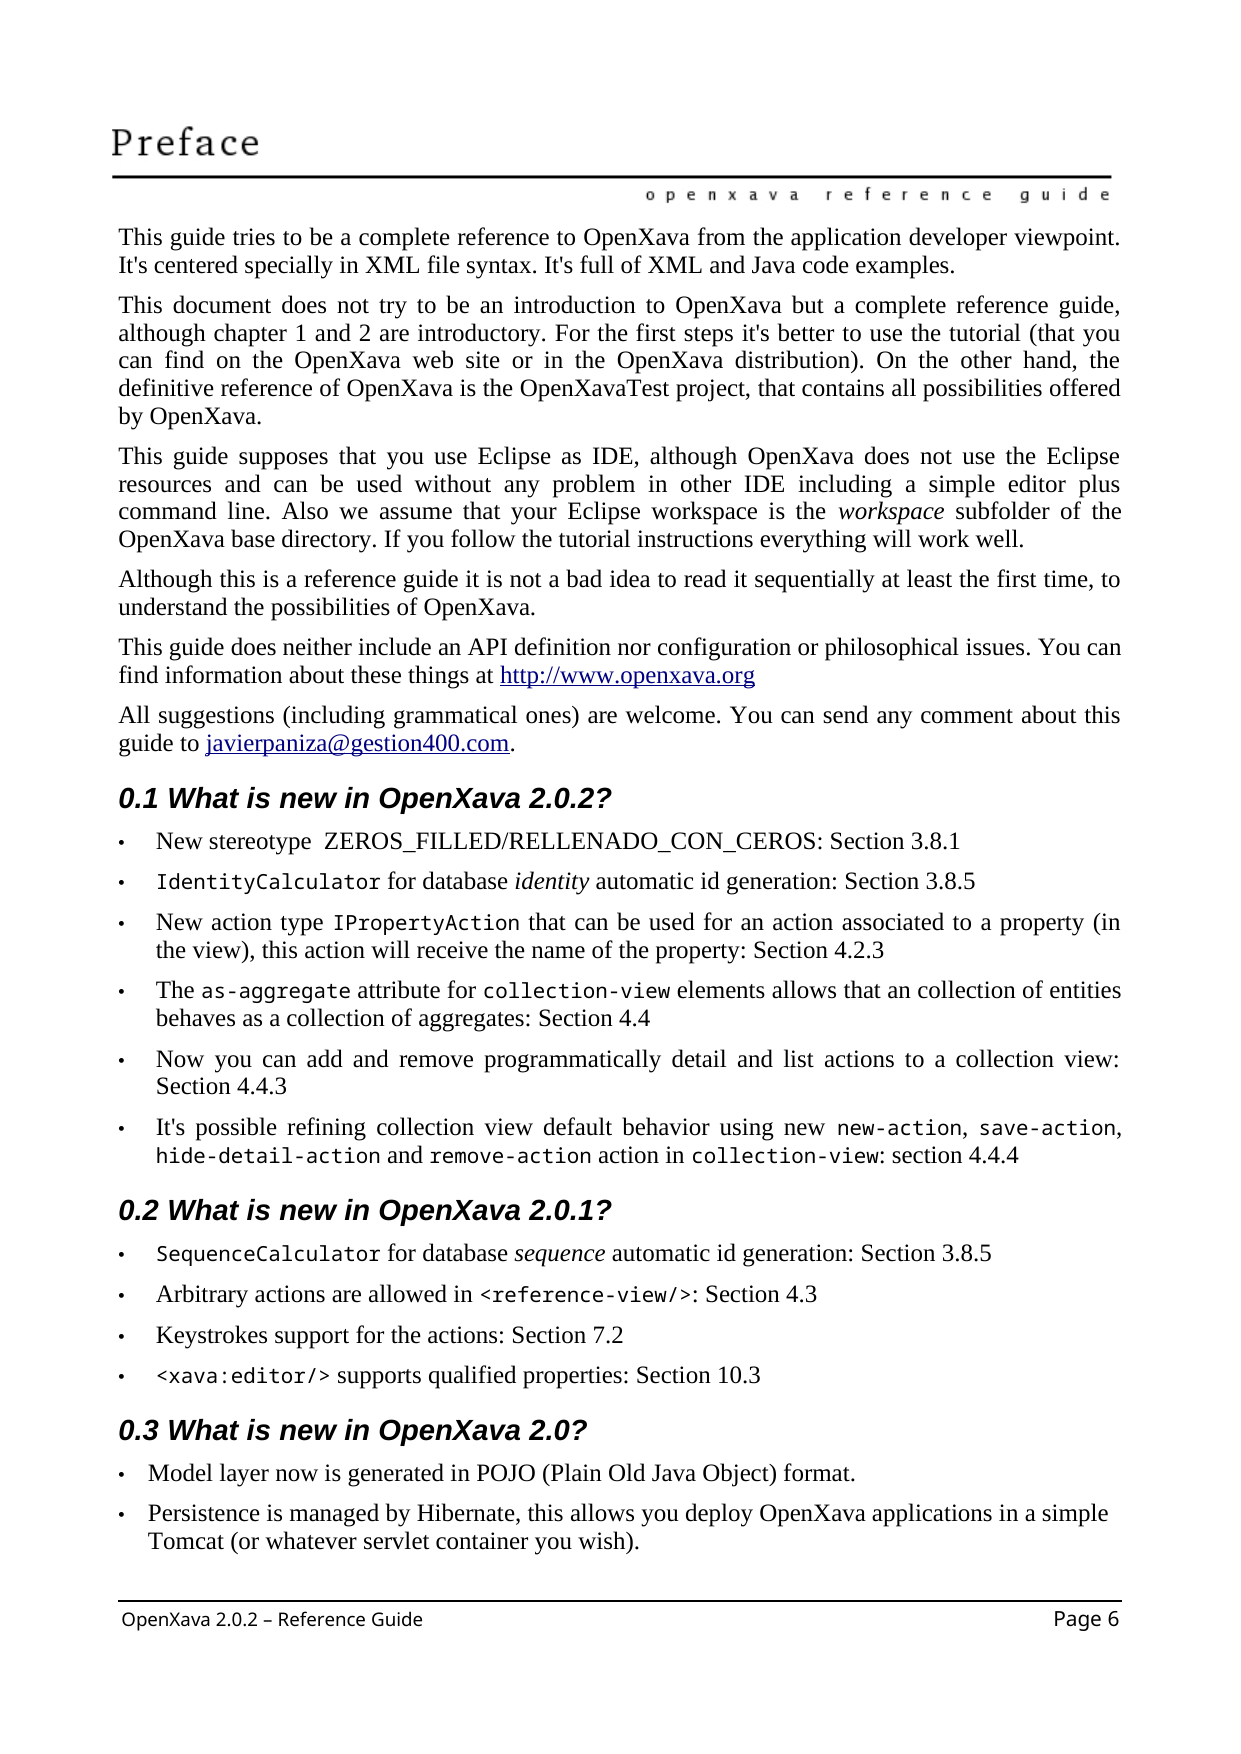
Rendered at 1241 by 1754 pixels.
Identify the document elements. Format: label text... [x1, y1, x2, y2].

subtitle Preface [118, 118, 1122, 211]
list Arbitrary actions are allowed in <reference-view/>: Section 4.3 [118, 1280, 1122, 1308]
list Now you can add and remove programmatically detail and list actions to a collection view: Section 4.4.3 [118, 1045, 1122, 1100]
list Keystrokes support for the actions: Section 7.2 [118, 1321, 1122, 1348]
list New action type IPropertyAction that can be used for an action associated to a property (in the view), this action will receive the name of the property: Section 4.2.3 [118, 908, 1122, 964]
list The as-aggregate attribute for collection-view elements allows that an collection of entities behaves as a collection of aggregates: Section 4.4 [118, 976, 1122, 1032]
subtitle What is new in OpenXava 2.0? [118, 1414, 1122, 1447]
list IdentityCalculator for database identity automatic id generation: Section 3.8.5 [118, 867, 1122, 895]
list New stereotype ZEROS_FILLED/RELLENADO_CON_CEROS: Section 3.8.1 [118, 827, 1122, 854]
picture [112, 118, 1116, 206]
list <xava:editor/> supports qualified properties: Section 10.3 [118, 1361, 1122, 1389]
subtitle What is new in OpenXava 2.0.1? [118, 1194, 1122, 1227]
text This document does not try to be an introduction to OpenXava but a complete reference guide, although chapter 1 and 2 are introductory. For the first steps it's better to use the tutorial (that you can find on the OpenXava web site or in the OpenXava distribution). On the other hand, the definitive reference of OpenXava is the OpenXavaTest project, that contains all possibilities offered by OpenXava. [118, 291, 1122, 429]
list Model layer now is generated in POJO (Plain Old Java Object) format. [118, 1459, 1122, 1487]
list SequenceCalculator for database sequence automatic id generation: Section 3.8.5 [118, 1239, 1122, 1267]
list It's possible refining collection view default behavior using new new-action, save-action, hide-detail-action and remove-action action in collection-view: section 4.4.4 [118, 1113, 1122, 1169]
text This guide tries to be a complete reference to OpenXava from the application developer viewpoint. It's centered specially in XML file syntax. It's full of XML and Java code examples. [118, 223, 1122, 278]
text This guide does neither include an API definition nor configuration or philosophical issues. You can find information about these things at http://www.openxava.org [118, 633, 1122, 689]
text Although this is a reference guide it is not a bad idea to read it sequentially at least the first time, to understand the possibilities of OpenXava. [118, 565, 1122, 621]
list Persistence is managed by Hibernate, this allows you deploy OpenXava applications in a simple Tomcat (or whatever servlet container you wish). [118, 1499, 1122, 1555]
subtitle What is new in OpenXava 2.0.2? [118, 782, 1122, 814]
text All suggestions (including grammatical ones) are welcome. You can send any comment about this guide to javierpaniza@gestion400.com. [118, 701, 1122, 757]
text This guide supposes that you use Eclipse as IDE, although OpenXava does not use the Eclipse resources and can be used without any problem in other IDE including a simple editor plus command line. Also we assume that your Eclipse workspace is the workspace subfolder of the OpenXava base directory. If you follow the tutorial instructions everything will work well. [118, 442, 1122, 553]
